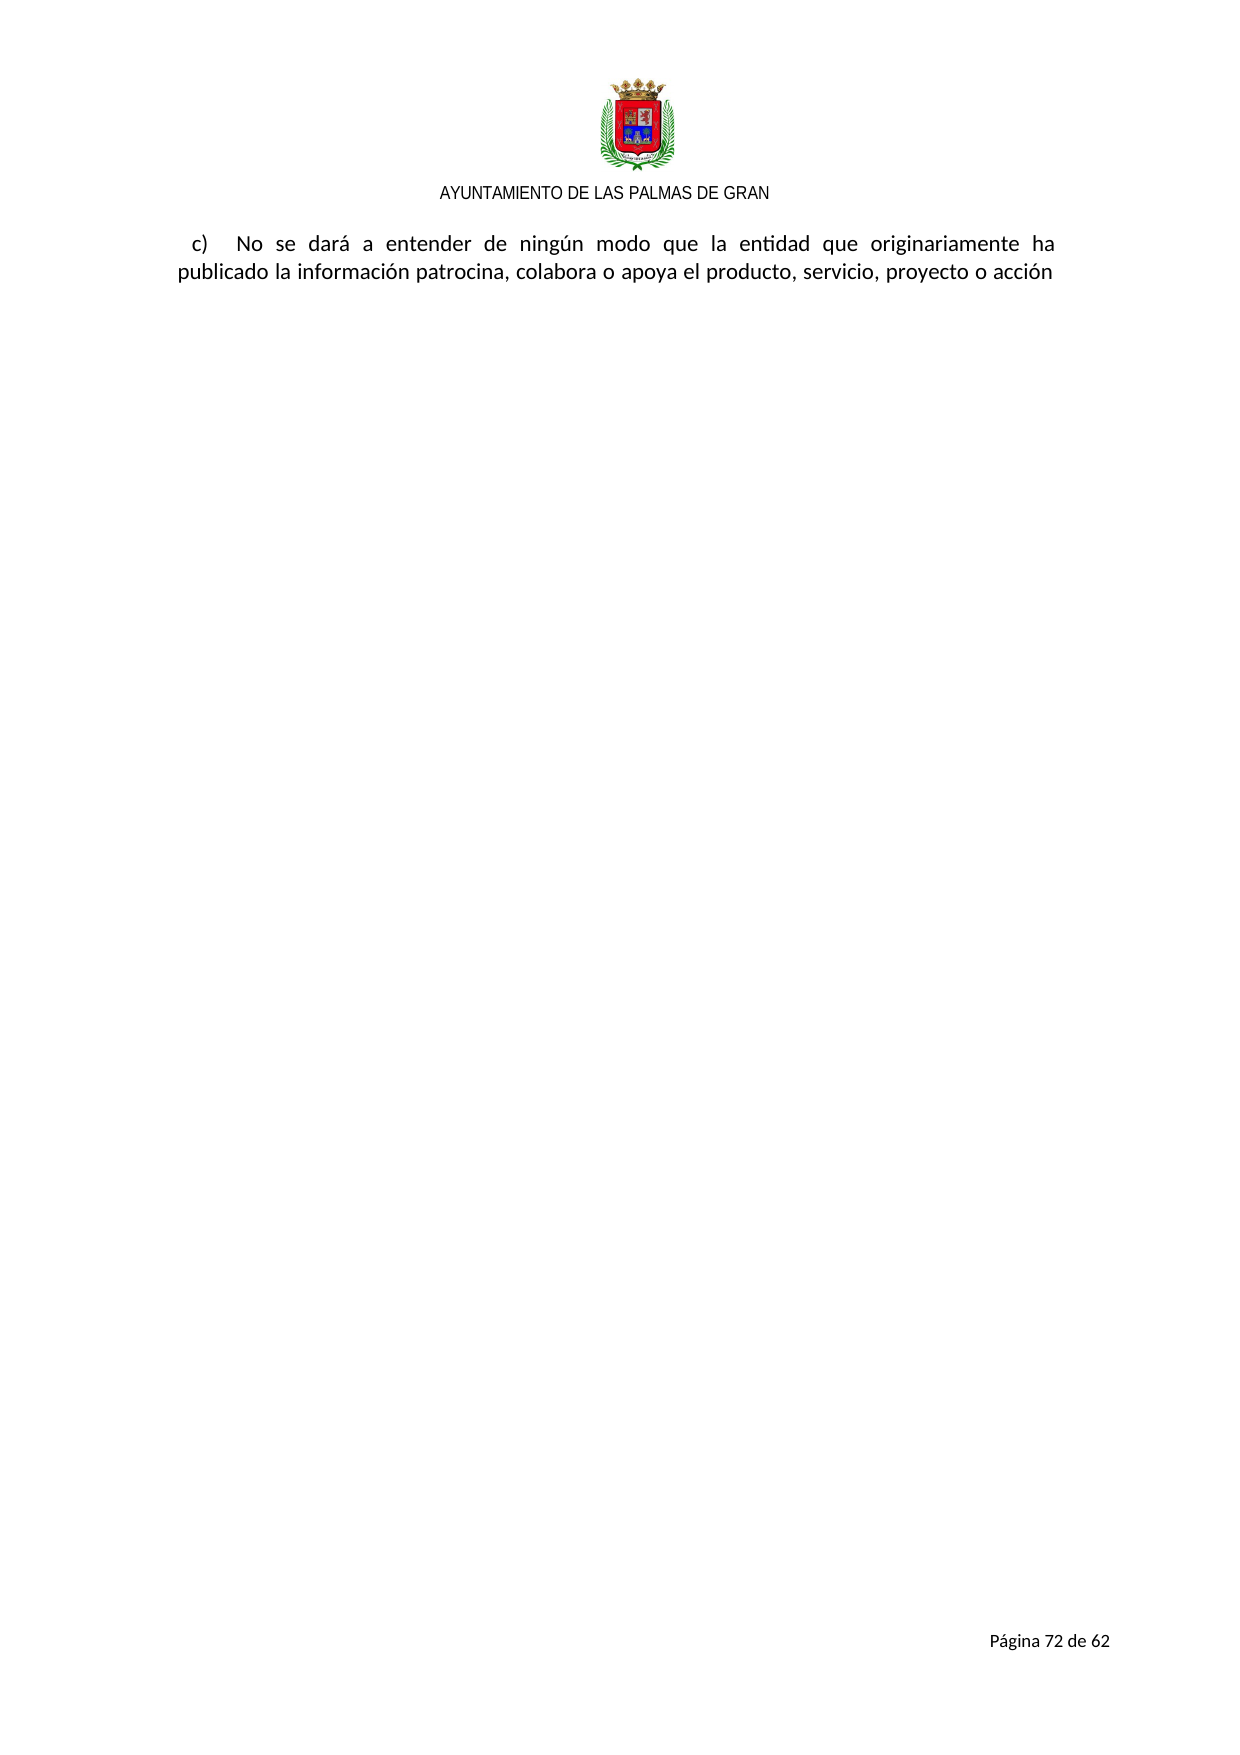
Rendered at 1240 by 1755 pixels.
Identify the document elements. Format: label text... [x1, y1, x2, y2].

list No se dará a entender de ningún modo que la entidad que originariamente ha publicado la información patrocina, colabora o apoya el producto, servicio, proyecto o acción [167, 229, 1056, 286]
